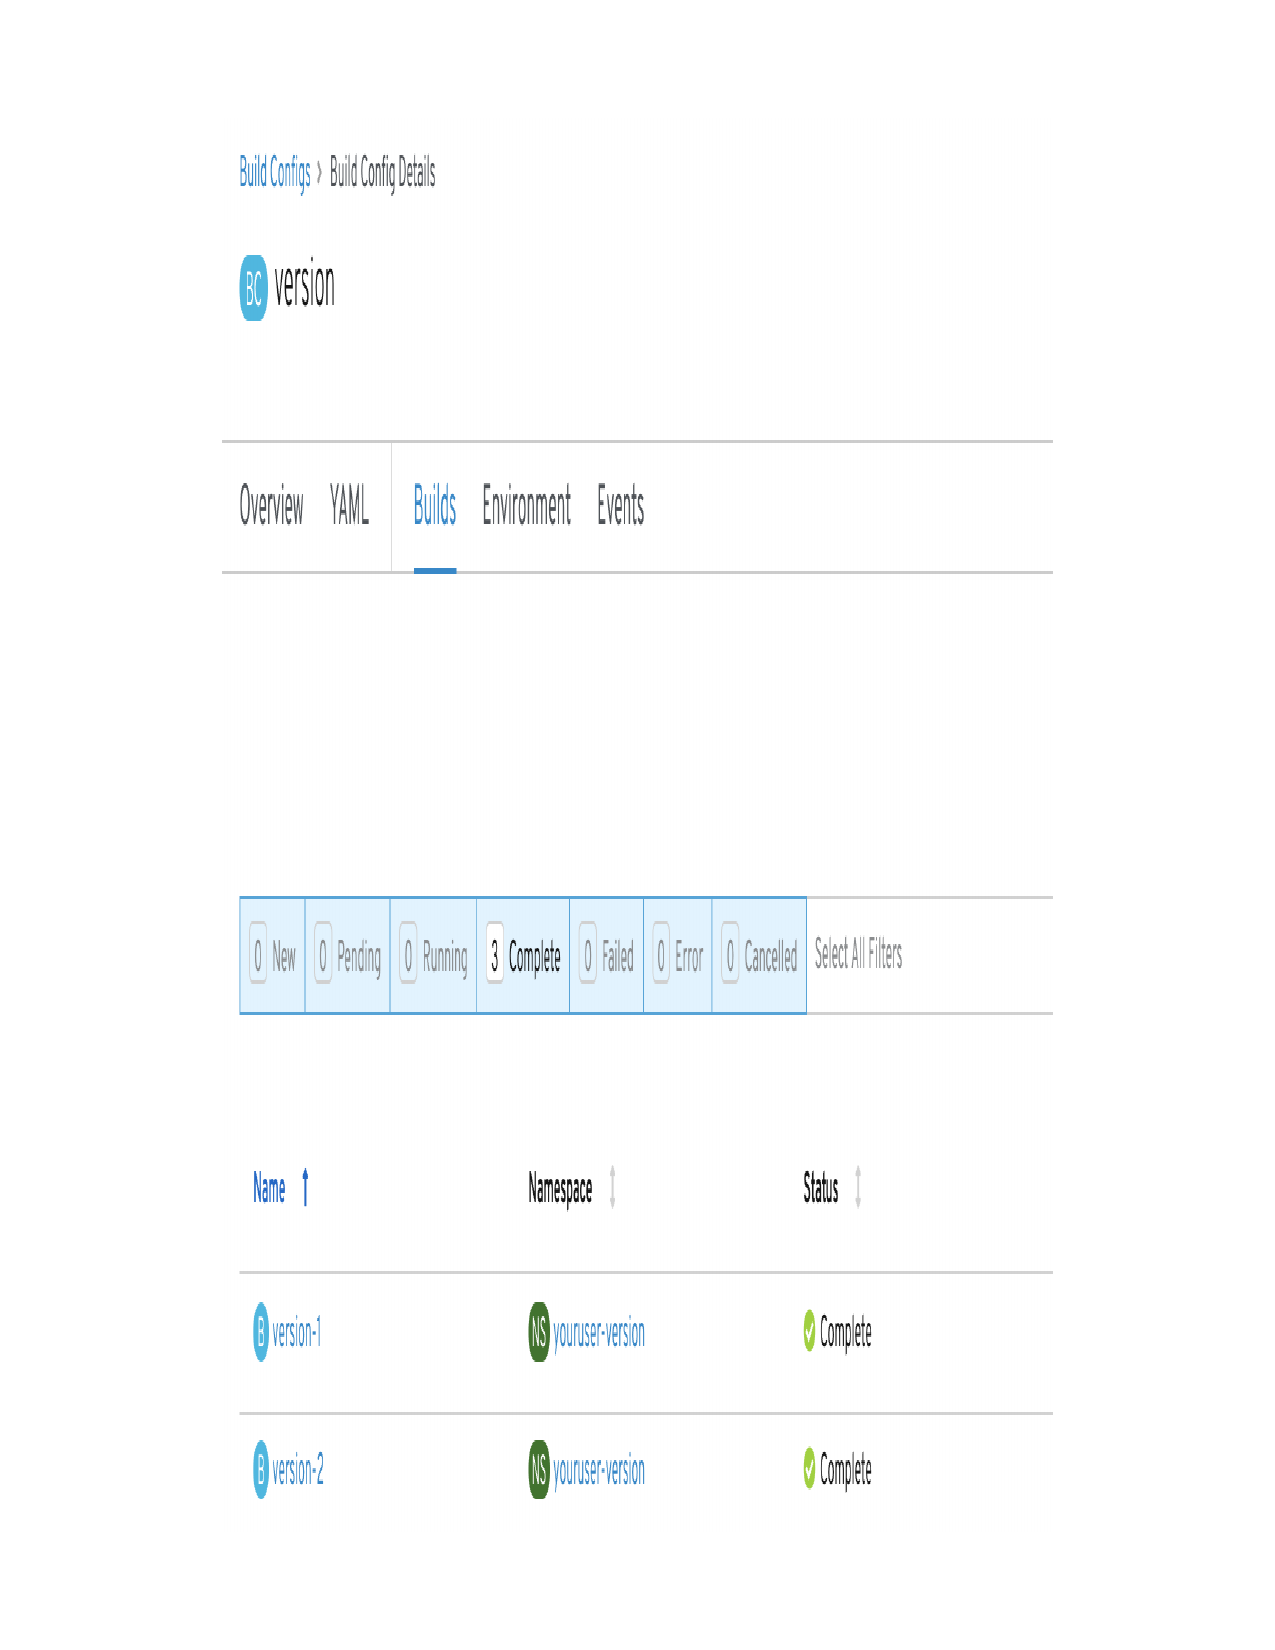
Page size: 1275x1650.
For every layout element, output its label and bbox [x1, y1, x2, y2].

picture [222, 118, 1053, 1532]
